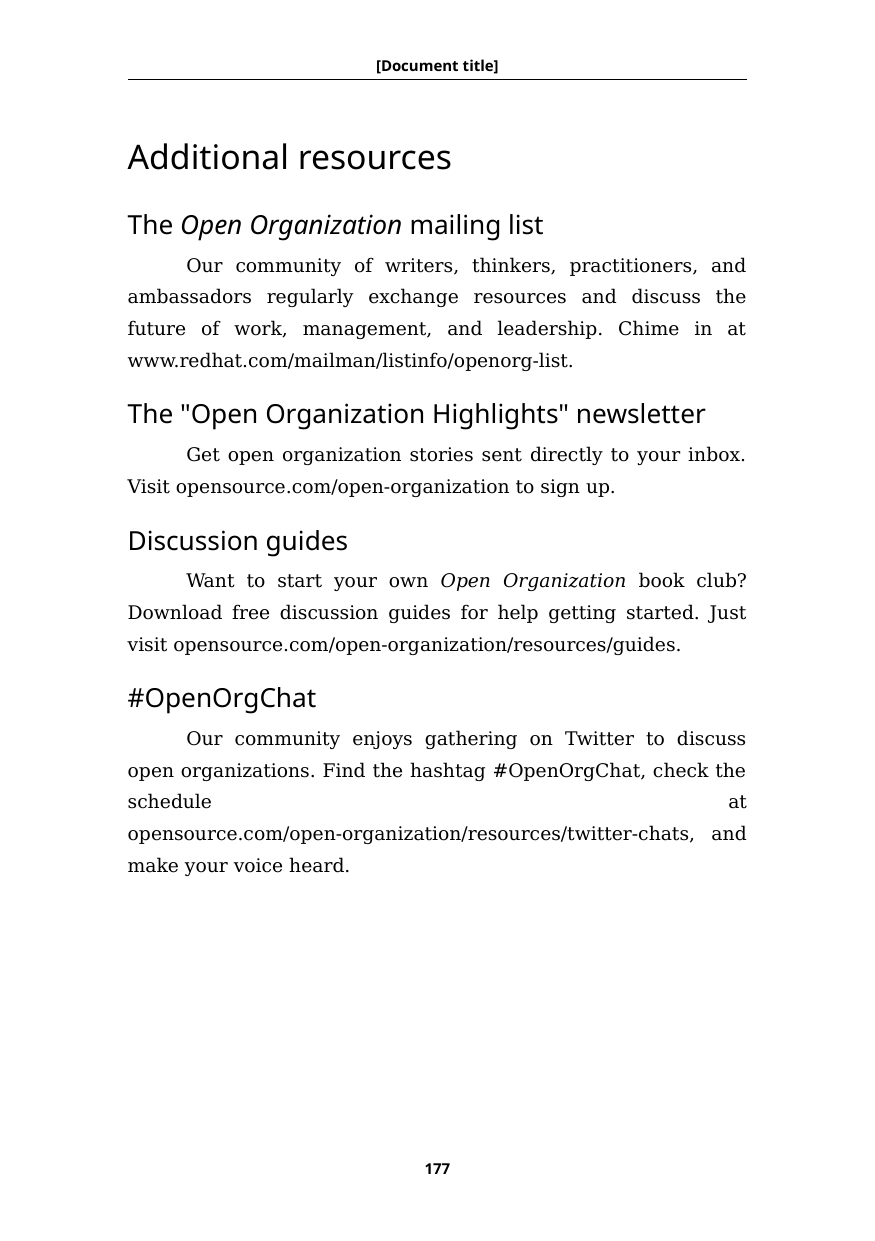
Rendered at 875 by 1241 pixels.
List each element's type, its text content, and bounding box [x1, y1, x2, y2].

text Our community of writers, thinkers, practitioners, and ambassadors regularly exchange resources and discuss the future of work, management, and leadership. Chime in at www.redhat.com/mailman/listinfo/openorg-list. [127, 254, 747, 371]
subtitle The "Open Organization Highlights" newsletter [127, 396, 747, 432]
subtitle #OpenOrgChat [127, 680, 747, 716]
text Get open organization stories sent directly to your inbox. Visit opensource.com/open-organization to sign up. [127, 444, 747, 498]
subtitle The Open Organization mailing list [127, 206, 747, 242]
subtitle Discussion guides [127, 522, 747, 558]
text Our community enjoys gathering on Twitter to discuss open organizations. Find the hashtag #OpenOrgChat, check the schedule at opensource.com/open-organization/resources/twitter-chats, and make your voice heard. [127, 728, 747, 877]
subtitle Additional resources [127, 133, 747, 179]
text Want to start your own Open Organization book club? Download free discussion guides for help getting started. Just visit opensource.com/open-organization/resources/guides. [127, 570, 747, 655]
